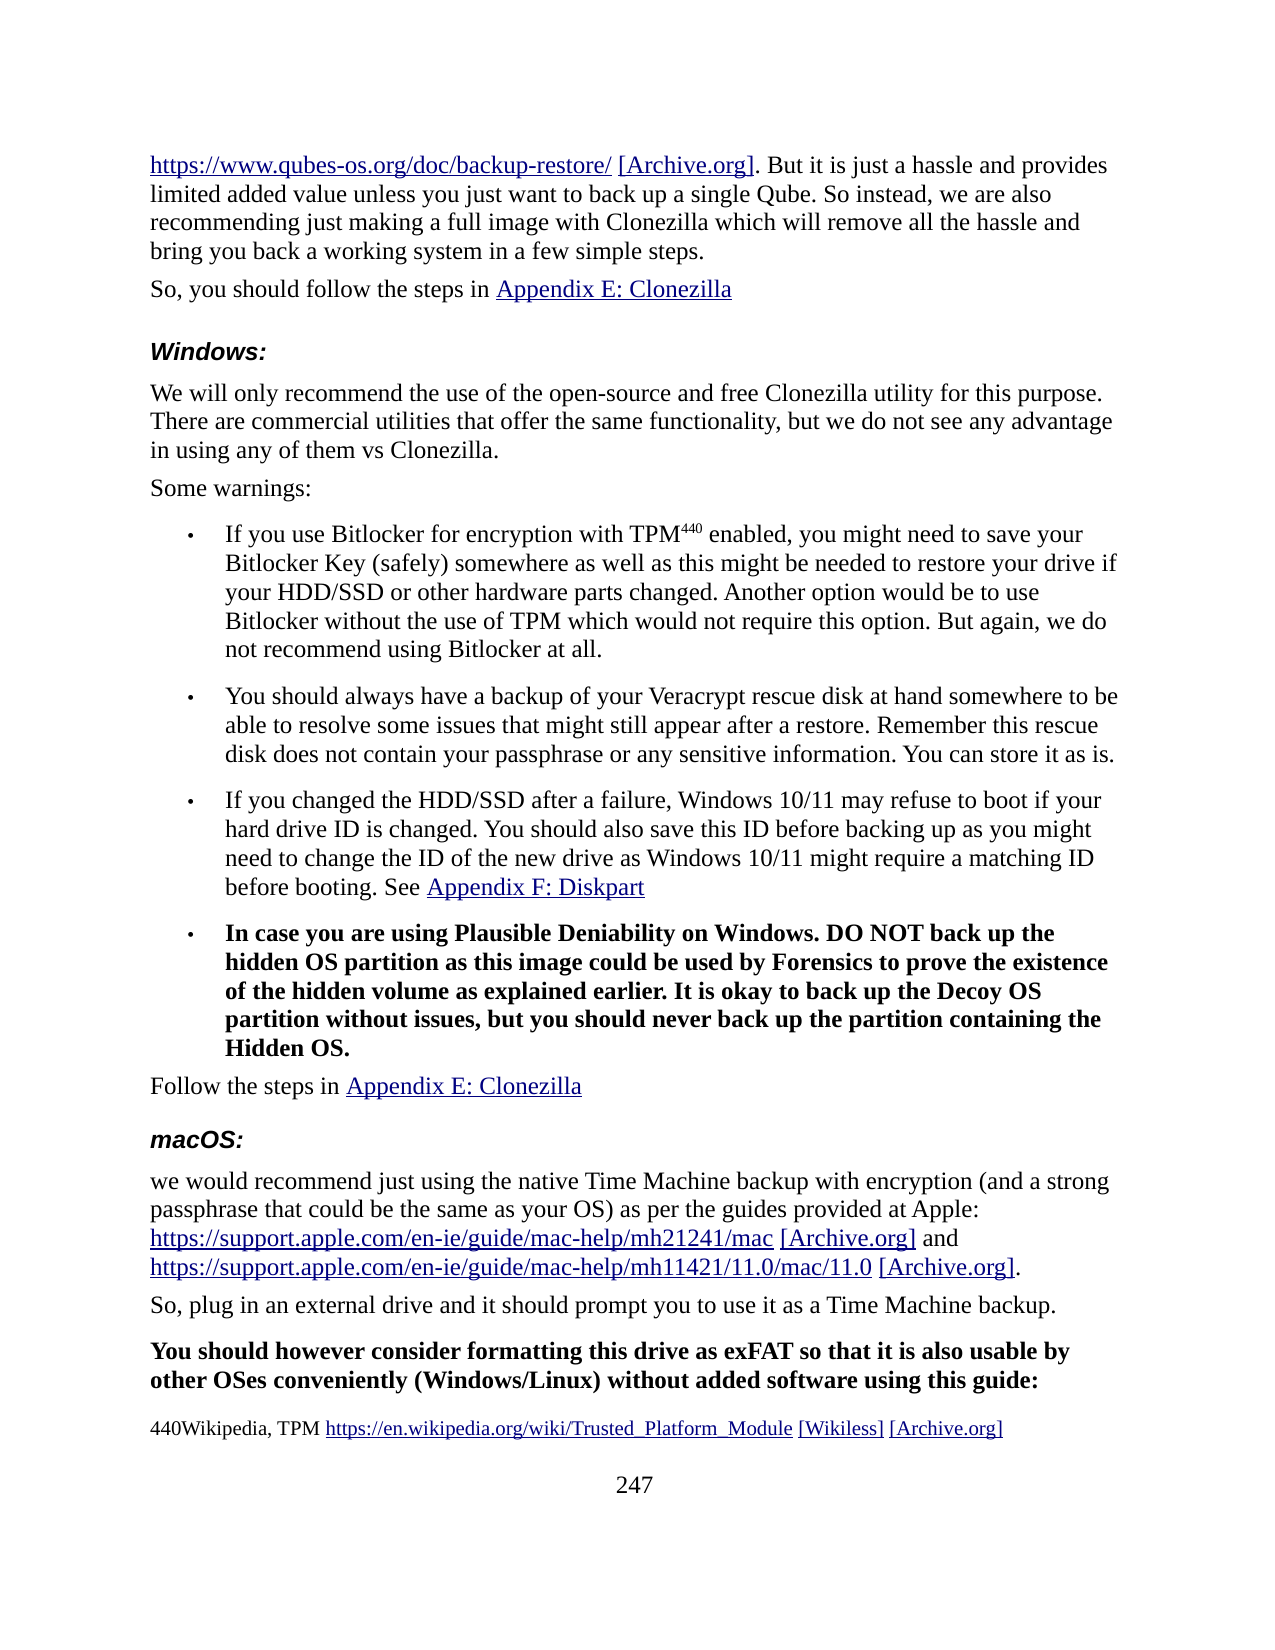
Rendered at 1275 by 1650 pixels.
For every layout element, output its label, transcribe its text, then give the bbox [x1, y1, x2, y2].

text You should however consider formatting this drive as exFAT so that it is also usable by other OSes conveniently (Windows/Linux) without added software using this guide: [150, 1336, 1125, 1394]
text https://www.qubes-os.org/doc/backup-restore/ [Archive.org]. But it is just a hassle and provides limited added value unless you just want to back up a single Qube. So instead, we are also recommending just making a full image with Clonezilla which will remove all the hassle and bring you back a working system in a few simple steps. [150, 150, 1125, 265]
text we would recommend just using the native Time Machine backup with encryption (and a strong passphrase that could be the same as your OS) as per the guides provided at Apple: https://support.apple.com/en-ie/guide/mac-help/mh21241/mac [Archive.org] and https://support.apple.com/en-ie/guide/mac-help/mh11421/11.0/mac/11.0 [Archive.org]. [150, 1166, 1125, 1281]
list Wikipedia, TPM https://en.wikipedia.org/wiki/Trusted_Platform_Module [Wikiless] [Archive.org] [150, 1416, 1125, 1440]
list If you changed the HDD/SSD after a failure, Windows 10/11 may refuse to boot if your hard drive ID is changed. You should also save this ID before backing up as you might need to change the ID of the new drive as Windows 10/11 might require a matching ID before booting. See Appendix F: Diskpart [187, 785, 1125, 900]
list You should always have a backup of your Veracrypt rescue disk at hand somewhere to be able to resolve some issues that might still appear after a restore. Remember this rescue disk does not contain your passphrase or any sensitive information. You can store it as is. [187, 681, 1125, 767]
text We will only recommend the use of the open-source and free Clonezilla utility for this purpose. There are commercial utilities that offer the same functionality, but we do not see any advantage in using any of them vs Clonezilla. [150, 378, 1125, 464]
text Some warnings: [150, 473, 1125, 502]
text So, you should follow the steps in Appendix E: Clonezilla [150, 274, 1125, 303]
list In case you are using Plausible Deniability on Windows. DO NOT back up the hidden OS partition as this image could be used by Forensics to prove the existence of the hidden volume as explained earlier. It is okay to back up the Decoy OS partition without issues, but you should never back up the partition containing the Hidden OS. [187, 918, 1125, 1062]
subtitle Windows: [150, 337, 1125, 365]
list If you use Bitlocker for encryption with TPM enabled, you might need to save your Bitlocker Key (safely) somewhere as well as this might be needed to restore your drive if your HDD/SSD or other hardware parts changed. Another option would be to use Bitlocker without the use of TPM which would not require this option. But again, we do not recommend using Bitlocker at all. [187, 519, 1125, 663]
text Follow the steps in Appendix E: Clonezilla [150, 1071, 1125, 1100]
text So, plug in an external drive and it should prompt you to use it as a Time Machine backup. [150, 1290, 1125, 1318]
subtitle macOS: [150, 1125, 1125, 1153]
